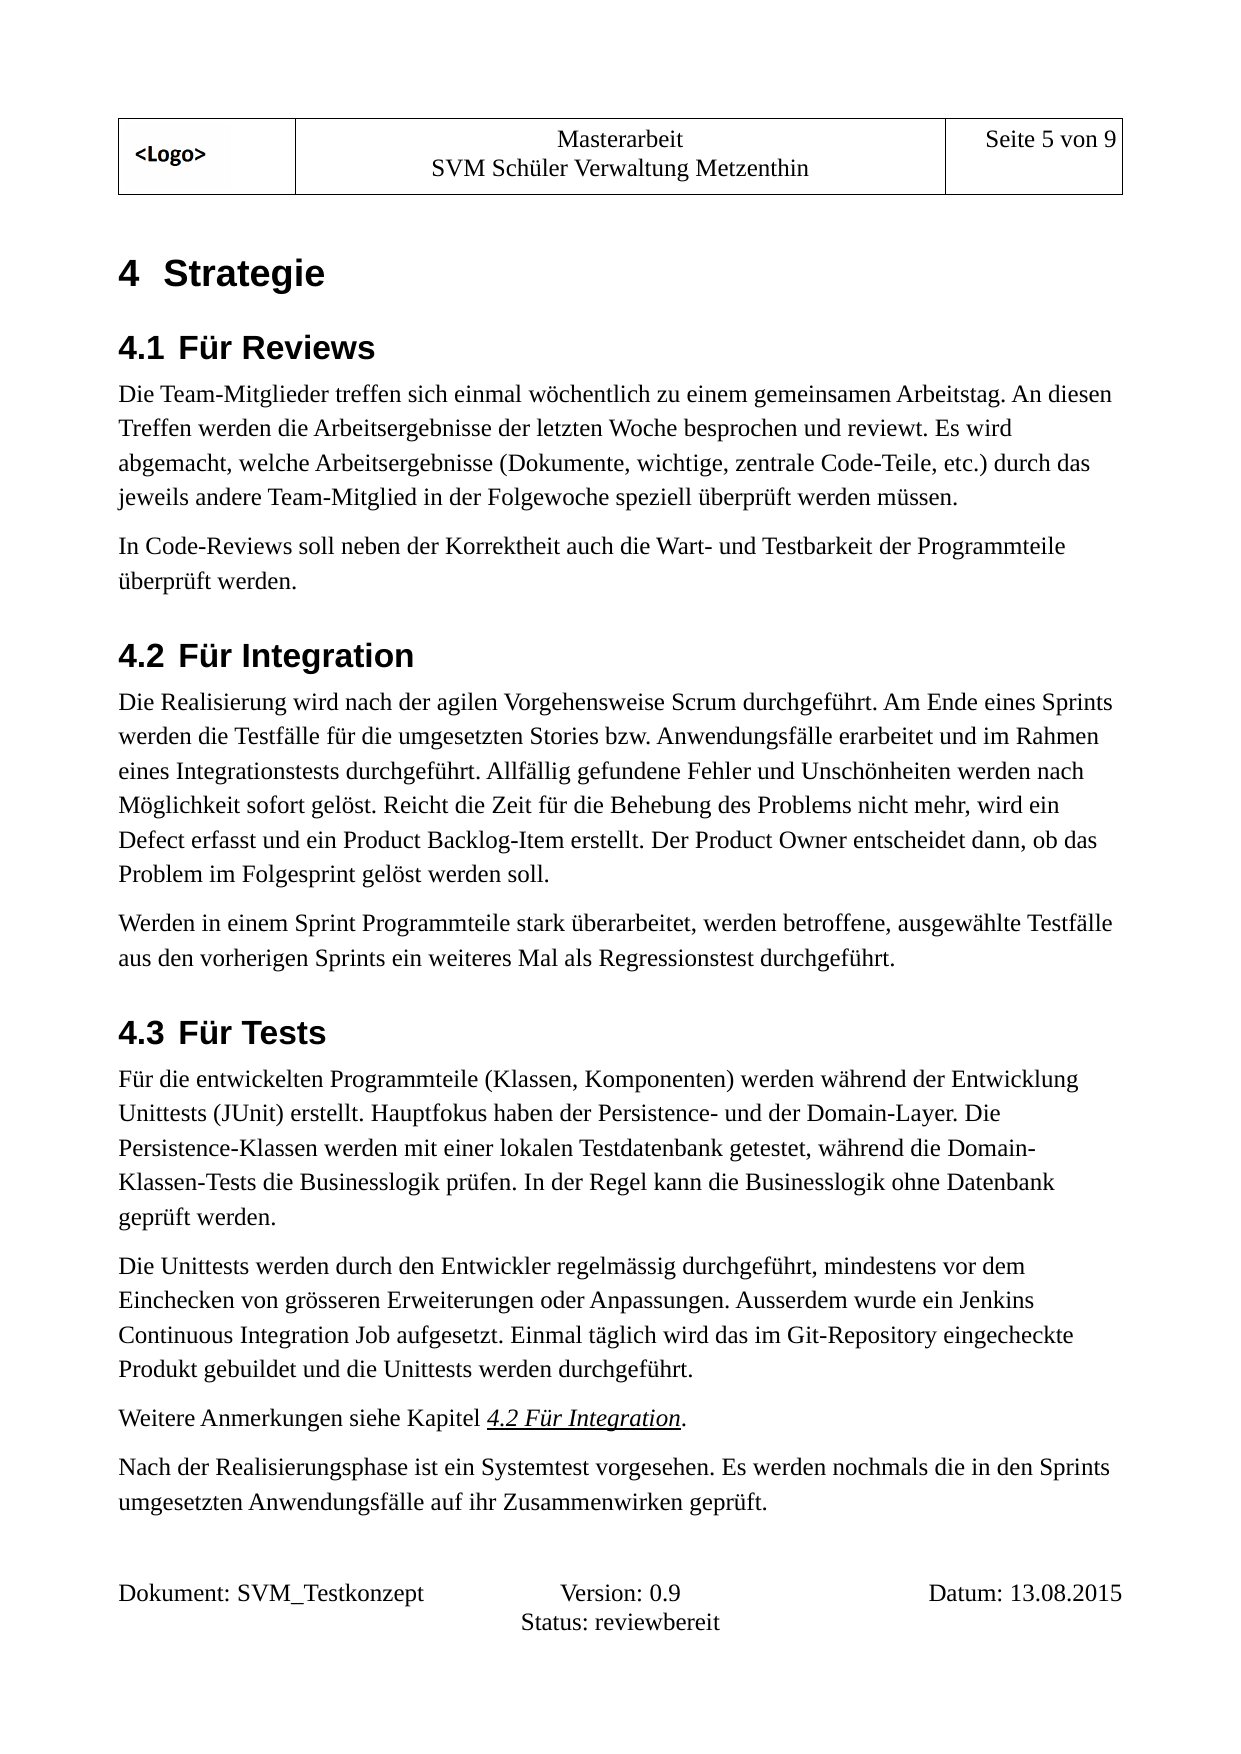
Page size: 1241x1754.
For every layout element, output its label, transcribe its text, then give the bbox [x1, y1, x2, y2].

subtitle Strategie [118, 251, 1122, 294]
subtitle Für Reviews [118, 328, 1122, 366]
text In Code-Reviews soll neben der Korrektheit auch die Wart- und Testbarkeit der Programmteile überprüft werden. [118, 531, 1122, 594]
subtitle Für Integration [118, 636, 1122, 674]
text Weitere Anmerkungen siehe Kapitel 4.2 Für Integration. [118, 1403, 1122, 1432]
text Die Team-Mitglieder treffen sich einmal wöchentlich zu einem gemeinsamen Arbeitstag. An diesen Treffen werden die Arbeitsergebnisse der letzten Woche besprochen und reviewt. Es wird abgemacht, welche Arbeitsergebnisse (Dokumente, wichtige, zentrale Code-Teile, etc.) durch das jeweils andere Team-Mitglied in der Folgewoche speziell überprüft werden müssen. [118, 379, 1122, 511]
text Die Unittests werden durch den Entwickler regelmässig durchgeführt, mindestens vor dem Einchecken von grösseren Erweiterungen oder Anpassungen. Ausserdem wurde ein Jenkins Continuous Integration Job aufgesetzt. Einmal täglich wird das im Git-Repository eingecheckte Produkt gebuildet und die Unittests werden durchgeführt. [118, 1251, 1122, 1383]
text Für die entwickelten Programmteile (Klassen, Komponenten) werden während der Entwicklung Unittests (JUnit) erstellt. Hauptfokus haben der Persistence- und der Domain-Layer. Die Persistence-Klassen werden mit einer lokalen Testdatenbank getestet, während die Domain-Klassen-Tests die Businesslogik prüfen. In der Regel kann die Businesslogik ohne Datenbank geprüft werden. [118, 1064, 1122, 1231]
picture [123, 123, 230, 189]
subtitle Für Tests [118, 1013, 1122, 1051]
text Die Realisierung wird nach der agilen Vorgehensweise Scrum durchgeführt. Am Ende eines Sprints werden die Testfälle für die umgesetzten Stories bzw. Anwendungsfälle erarbeitet und im Rahmen eines Integrationstests durchgeführt. Allfällig gefundene Fehler und Unschönheiten werden nach Möglichkeit sofort gelöst. Reicht die Zeit für die Behebung des Problems nicht mehr, wird ein Defect erfasst und ein Product Backlog-Item erstellt. Der Product Owner entscheidet dann, ob das Problem im Folgesprint gelöst werden soll. [118, 687, 1122, 888]
text Nach der Realisierungsphase ist ein Systemtest vorgesehen. Es werden nochmals die in den Sprints umgesetzten Anwendungsfälle auf ihr Zusammenwirken geprüft. [118, 1452, 1122, 1516]
text Werden in einem Sprint Programmteile stark überarbeitet, werden betroffene, ausgewählte Testfälle aus den vorherigen Sprints ein weiteres Mal als Regressionstest durchgeführt. [118, 908, 1122, 972]
